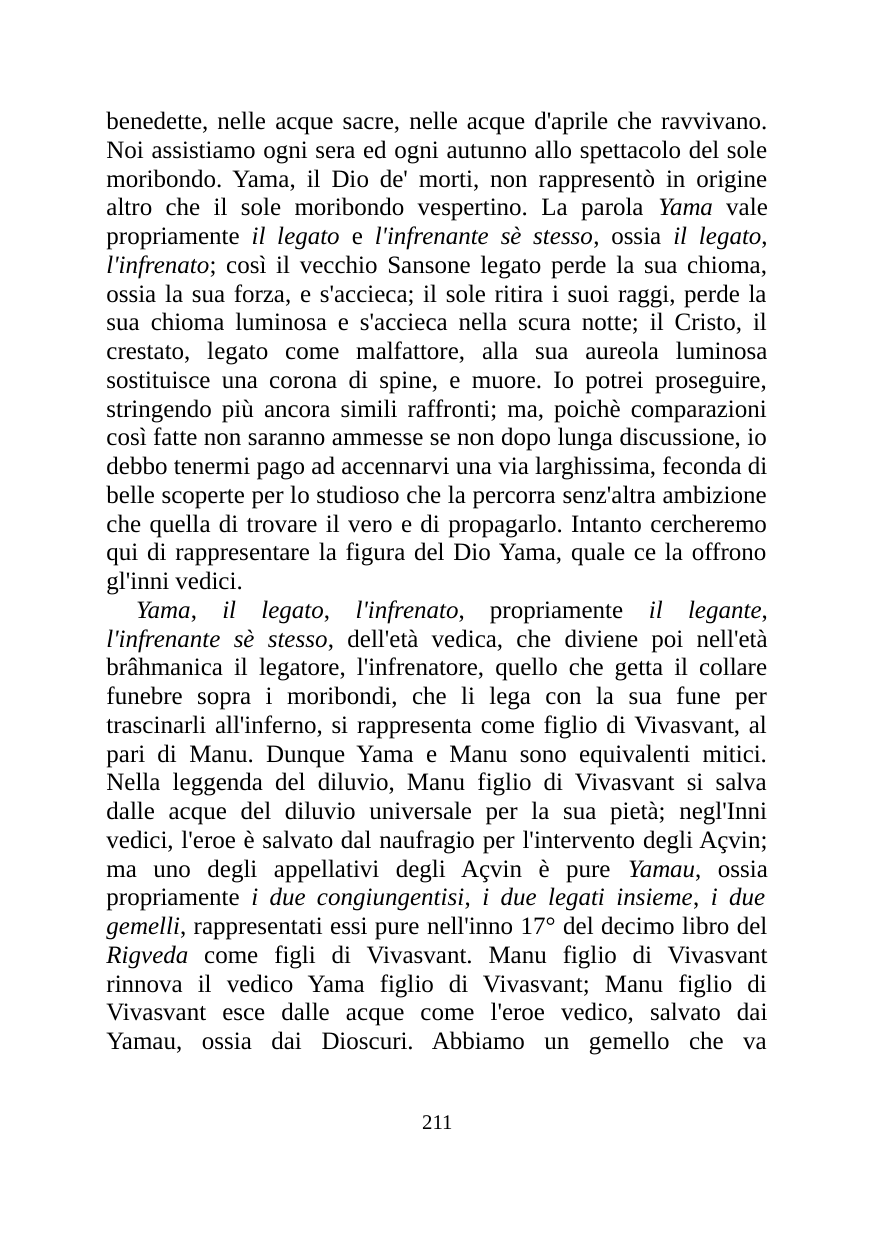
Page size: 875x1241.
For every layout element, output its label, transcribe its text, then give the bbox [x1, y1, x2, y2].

text benedette, nelle acque sacre, nelle acque d'aprile che ravvivano. Noi assistiamo ogni sera ed ogni autunno allo spettacolo del sole moribondo. Yama, il Dio de' morti, non rappresentò in origine altro che il sole moribondo vespertino. La parola Yama vale propriamente il legato e l'infrenante sè stesso, ossia il legato, l'infrenato; così il vecchio Sansone legato perde la sua chioma, ossia la sua forza, e s'accieca; il sole ritira i suoi raggi, perde la sua chioma luminosa e s'accieca nella scura notte; il Cristo, il crestato, legato come malfattore, alla sua aureola luminosa sostituisce una corona di spine, e muore. Io potrei proseguire, stringendo più ancora simili raffronti; ma, poichè comparazioni così fatte non saranno ammesse se non dopo lunga discussione, io debbo tenermi pago ad accennarvi una via larghissima, feconda di belle scoperte per lo studioso che la percorra senz'altra ambizione che quella di trovare il vero e di propagarlo. Intanto cercheremo qui di rappresentare la figura del Dio Yama, quale ce la offrono gl'inni vedici. [106, 106, 768, 595]
text Yama, il legato, l'infrenato, propriamente il legante, l'infrenante sè stesso, dell'età vedica, che diviene poi nell'età brâhmanica il legatore, l'infrenatore, quello che getta il collare funebre sopra i moribondi, che li lega con la sua fune per trascinarli all'inferno, si rappresenta come figlio di Vivasvant, al pari di Manu. Dunque Yama e Manu sono equivalenti mitici. Nella leggenda del diluvio, Manu figlio di Vivasvant si salva dalle acque del diluvio universale per la sua pietà; negl'Inni vedici, l'eroe è salvato dal naufragio per l'intervento degli Açvin; ma uno degli appellativi degli Açvin è pure Yamau, ossia propriamente i due congiungentisi, i due legati insieme, i due gemelli, rappresentati essi pure nell'inno 17° del decimo libro del Rigveda come figli di Vivasvant. Manu figlio di Vivasvant rinnova il vedico Yama figlio di Vivasvant; Manu figlio di Vivasvant esce dalle acque come l'eroe vedico, salvato dai Yamau, ossia dai Dioscuri. Abbiamo un gemello che va [106, 595, 768, 1055]
